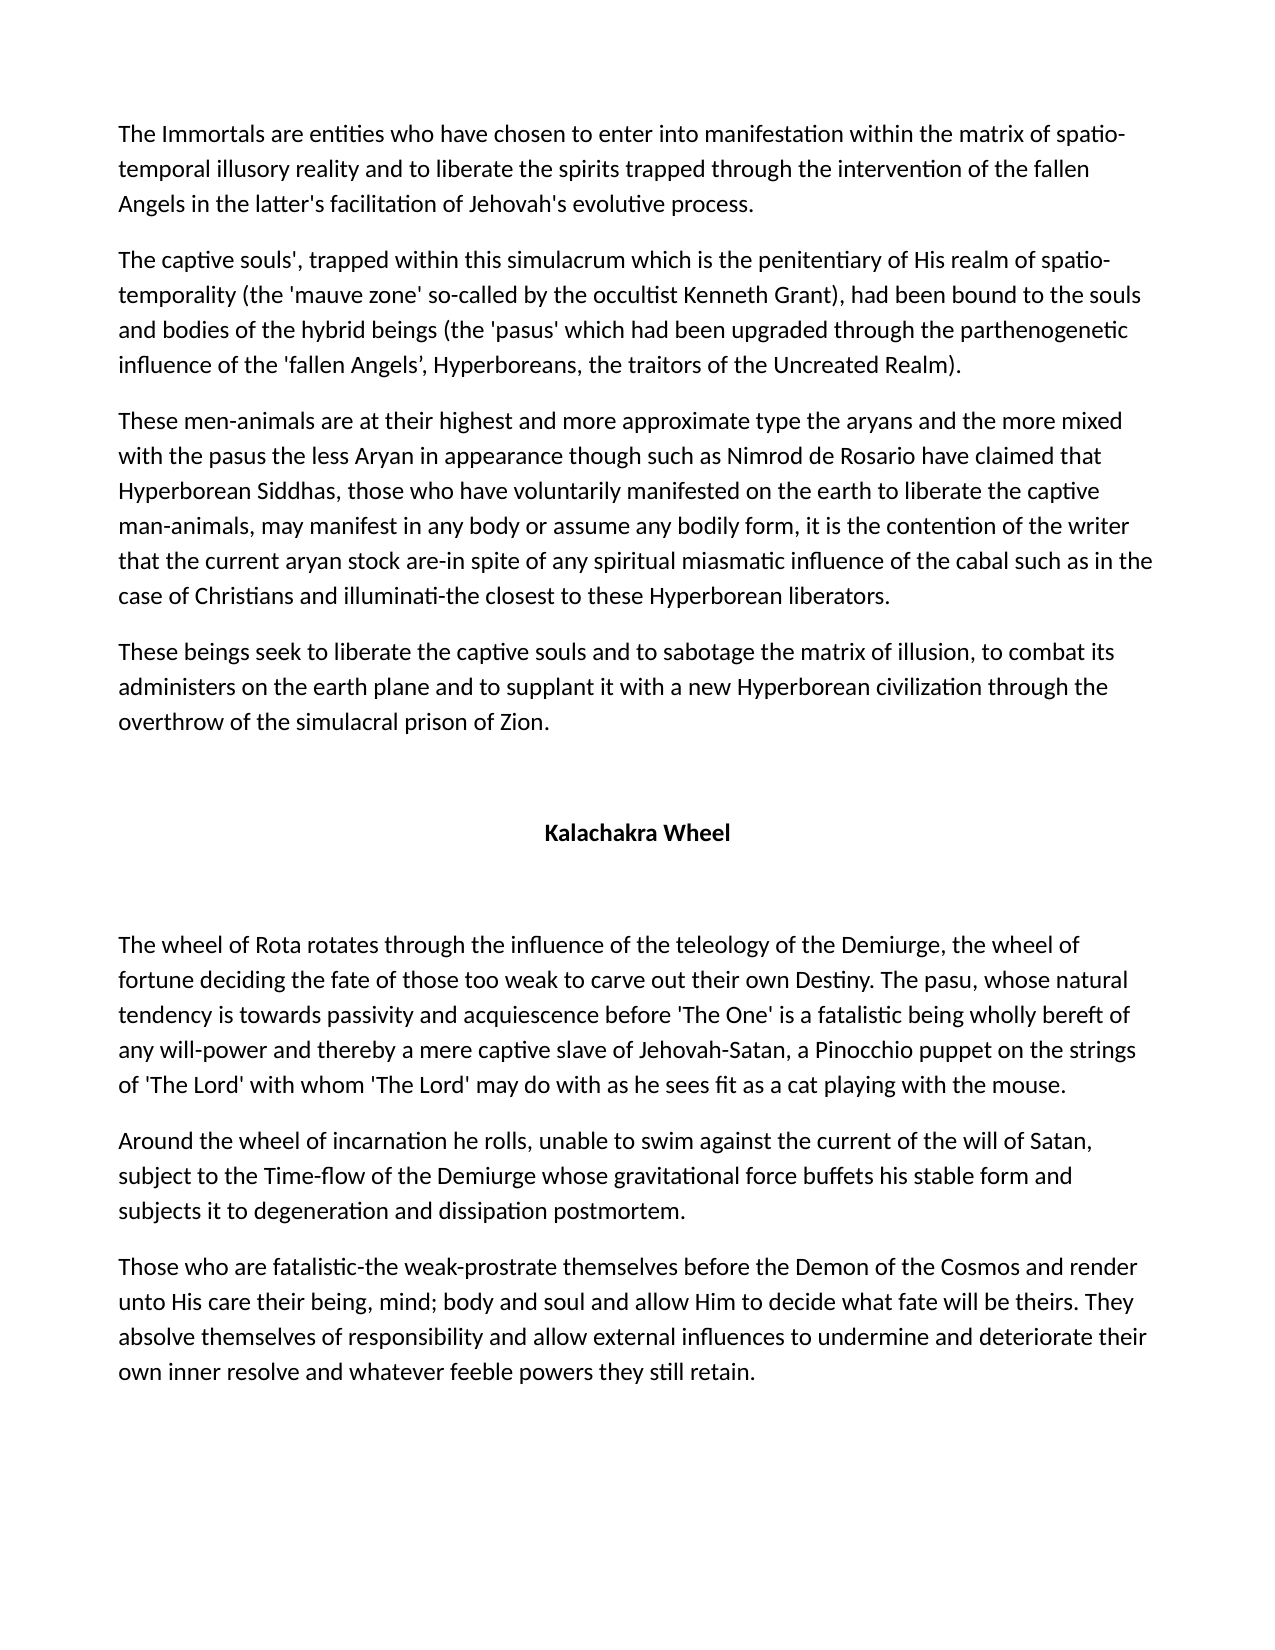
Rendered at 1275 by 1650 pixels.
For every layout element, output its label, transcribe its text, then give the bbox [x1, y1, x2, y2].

text The captive souls', trapped within this simulacrum which is the penitentiary of His realm of spatio-temporality (the 'mauve zone' so-called by the occultist Kenneth Grant), had been bound to the souls and bodies of the hybrid beings (the 'pasus' which had been upgraded through the parthenogenetic influence of the 'fallen Angels’, Hyperboreans, the traitors of the Uncreated Realm). [118, 244, 1157, 379]
text Around the wheel of incarnation he rolls, unable to swim against the current of the will of Satan, subject to the Time-flow of the Demiurge whose gravitational force buffets his stable form and subjects it to degeneration and dissipation postmortem. [118, 1125, 1157, 1225]
text Kalachakra Wheel [118, 817, 1157, 848]
text Those who are fatalistic-the weak-prostrate themselves before the Demon of the Cosmos and render unto His care their being, mind; body and soul and allow Him to decide what fate will be theirs. They absolve themselves of responsibility and allow external influences to undermine and deteriorate their own inner resolve and whatever feeble powers they still retain. [118, 1251, 1157, 1386]
text The wheel of Rota rotates through the influence of the teleology of the Demiurge, the wheel of fortune deciding the fate of those too weak to carve out their own Destiny. The pasu, whose natural tendency is towards passivity and acquiescence before 'The One' is a fatalistic being wholly bereft of any will-power and thereby a mere captive slave of Jehovah-Satan, a Pinocchio puppet on the strings of 'The Lord' with whom 'The Lord' may do with as he sees fit as a cat playing with the mouse. [118, 929, 1157, 1099]
text The Immortals are entities who have chosen to enter into manifestation within the matrix of spatio-temporal illusory reality and to liberate the spirits trapped through the intervention of the fallen Angels in the latter's facilitation of Jehovah's evolutive process. [118, 118, 1157, 219]
text These beings seek to liberate the captive souls and to sabotage the matrix of illusion, to combat its administers on the earth plane and to supplant it with a new Hyperborean civilization through the overthrow of the simulacral prison of Zion. [118, 636, 1157, 736]
text These men-animals are at their highest and more approximate type the aryans and the more mixed with the pasus the less Aryan in appearance though such as Nimrod de Rosario have claimed that Hyperborean Siddhas, those who have voluntarily manifested on the earth to liberate the captive man-animals, may manifest in any body or assume any bodily form, it is the contention of the writer that the current aryan stock are-in spite of any spiritual miasmatic influence of the cabal such as in the case of Christians and illuminati-the closest to these Hyperborean liberators. [118, 405, 1157, 610]
